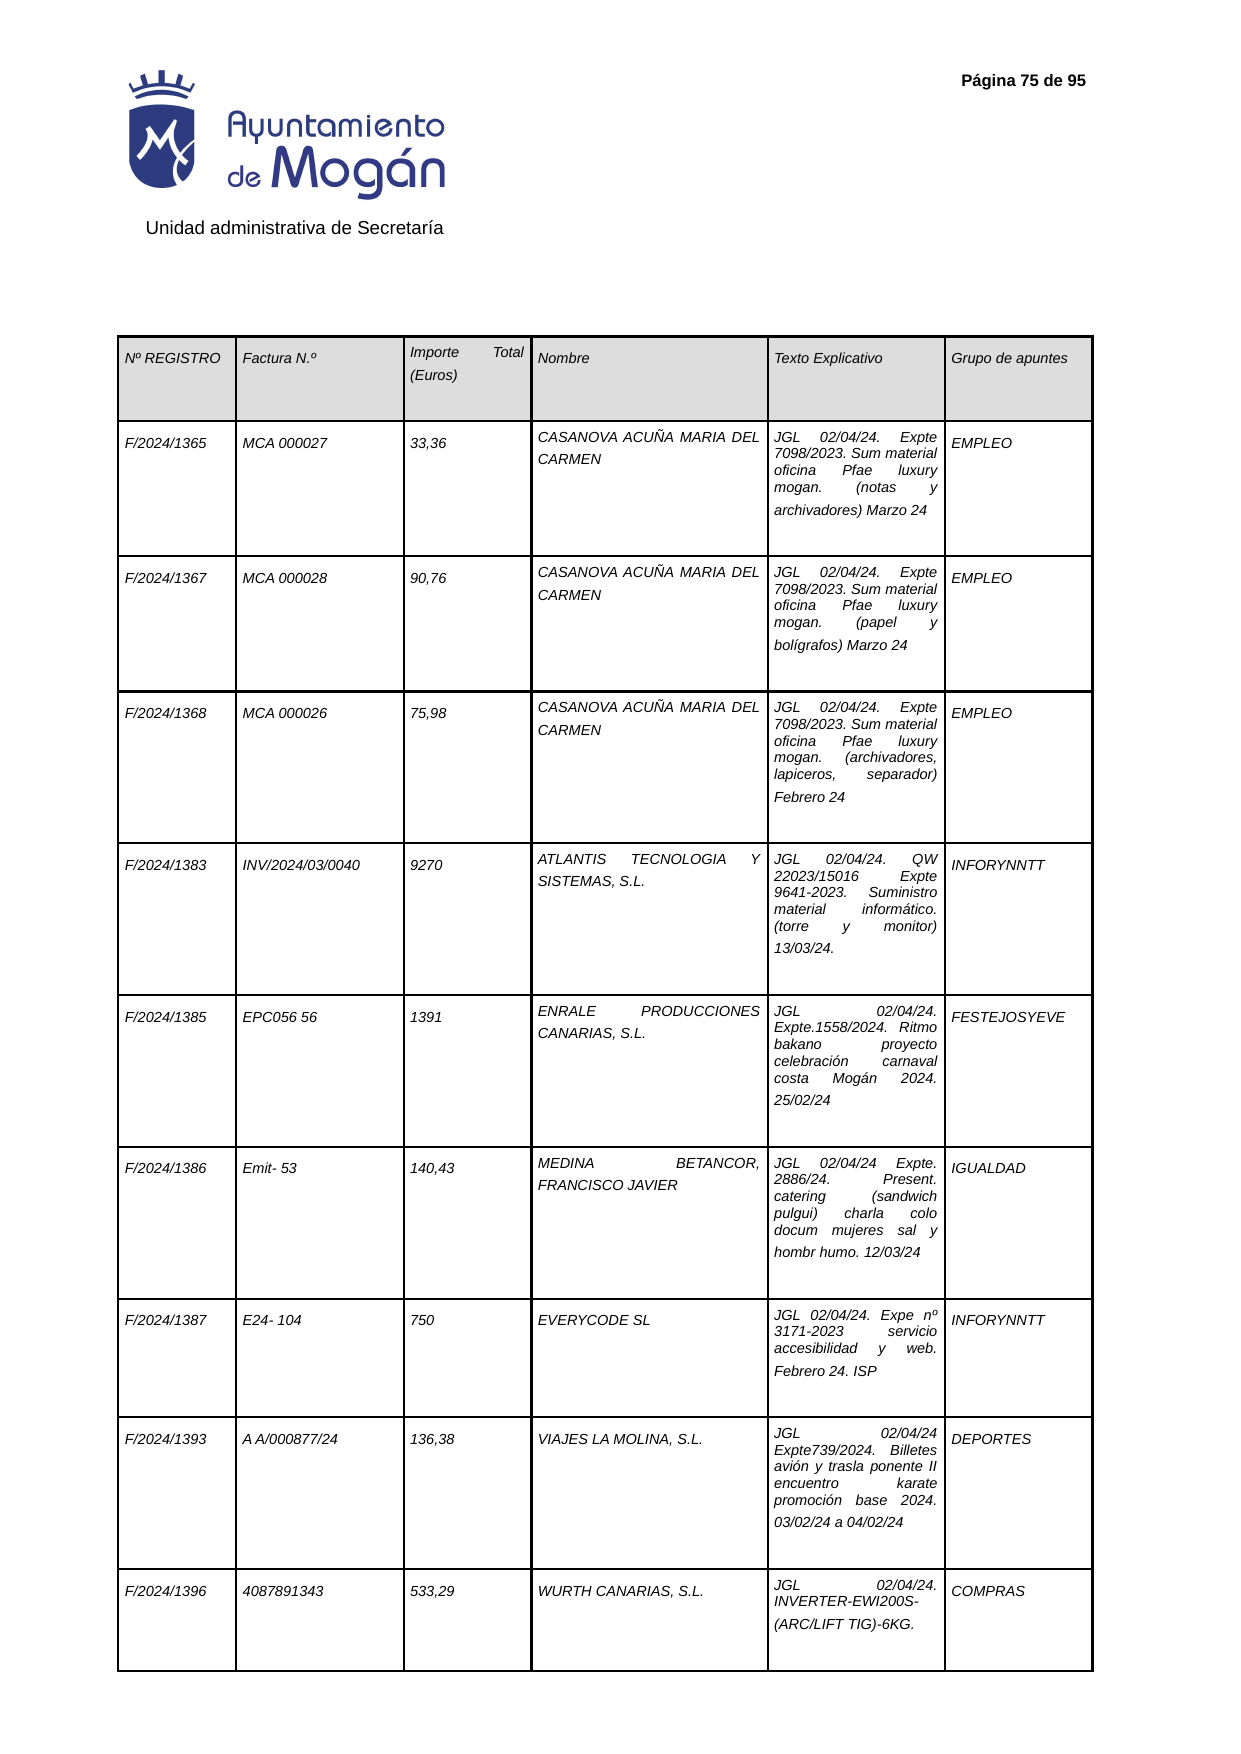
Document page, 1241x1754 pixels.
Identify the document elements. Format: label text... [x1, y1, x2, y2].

table_cell EMPLEO [946, 422, 1091, 555]
table_cell 33,36 [405, 422, 530, 555]
table_cell A A/000877/24 [237, 1418, 403, 1568]
table_cell F/2024/1386 [119, 1148, 235, 1298]
table_cell F/2024/1365 [119, 422, 235, 555]
table_header Grupo de apuntes [946, 338, 1091, 420]
table_cell F/2024/1383 [119, 844, 235, 994]
table_cell 75,98 [405, 693, 530, 842]
table_cell IGUALDAD [946, 1148, 1091, 1298]
table_cell CASANOVA ACUÑA MARIA DEL CARMEN [533, 557, 767, 690]
table_cell F/2024/1385 [119, 996, 235, 1146]
table_cell ENRALE PRODUCCIONES CANARIAS, S.L. [533, 996, 767, 1146]
table_cell JGL 02/04/24. Expe nº 3171-2023 servicio accesibilidad y web. Febrero 24. ISP [769, 1300, 944, 1416]
table_cell F/2024/1393 [119, 1418, 235, 1568]
table_cell ATLANTIS TECNOLOGIA Y SISTEMAS, S.L. [533, 844, 767, 994]
picture [128, 70, 445, 206]
table_cell JGL 02/04/24. QW 22023/15016 Expte 9641-2023. Suministro material informático. (torre y monitor) 13/03/24. [769, 844, 944, 994]
table_cell E24- 104 [237, 1300, 403, 1416]
table_cell JGL 02/04/24. Expte.1558/2024. Ritmo bakano proyecto celebración carnaval costa Mogán 2024. 25/02/24 [769, 996, 944, 1146]
table_cell JGL 02/04/24. Expte 7098/2023. Sum material oficina Pfae luxury mogan. (archivadores, lapiceros, separador) Febrero 24 [769, 693, 944, 842]
table_cell VIAJES LA MOLINA, S.L. [533, 1418, 767, 1568]
table_cell JGL 02/04/24 Expte. 2886/24. Present. catering (sandwich pulgui) charla colo docum mujeres sal y hombr humo. 12/03/24 [769, 1148, 944, 1298]
table_cell INFORYNNTT [946, 1300, 1091, 1416]
table_cell JGL 02/04/24 Expte739/2024. Billetes avión y trasla ponente II encuentro karate promoción base 2024. 03/02/24 a 04/02/24 [769, 1418, 944, 1568]
table_header Factura N.º [237, 338, 403, 420]
table_cell WURTH CANARIAS, S.L. [533, 1570, 767, 1669]
table_header Nombre [533, 338, 767, 420]
table_cell DEPORTES [946, 1418, 1091, 1568]
table_cell 750 [405, 1300, 530, 1416]
table_cell MCA 000027 [237, 422, 403, 555]
table_cell EPC056 56 [237, 996, 403, 1146]
table_cell COMPRAS [946, 1570, 1091, 1669]
table_cell MCA 000026 [237, 693, 403, 842]
table_header Importe Total (Euros) [405, 338, 530, 420]
table_cell 136,38 [405, 1418, 530, 1568]
table_cell F/2024/1368 [119, 693, 235, 842]
table_header Texto Explicativo [769, 338, 944, 420]
table_cell 90,76 [405, 557, 530, 690]
table_cell 533,29 [405, 1570, 530, 1669]
table_cell Emit- 53 [237, 1148, 403, 1298]
table_cell MEDINA BETANCOR, FRANCISCO JAVIER [533, 1148, 767, 1298]
table_cell FESTEJOSYEVE [946, 996, 1091, 1146]
table_cell CASANOVA ACUÑA MARIA DEL CARMEN [533, 422, 767, 555]
table_cell 140,43 [405, 1148, 530, 1298]
table_cell MCA 000028 [237, 557, 403, 690]
table_cell 9270 [405, 844, 530, 994]
table_header Nº REGISTRO [119, 338, 235, 420]
table_cell F/2024/1367 [119, 557, 235, 690]
table_cell EMPLEO [946, 693, 1091, 842]
table_cell JGL 02/04/24. INVERTER-EWI200S-(ARC/LIFT TIG)-6KG. [769, 1570, 944, 1669]
table_cell 4087891343 [237, 1570, 403, 1669]
table_cell JGL 02/04/24. Expte 7098/2023. Sum material oficina Pfae luxury mogan. (papel y bolígrafos) Marzo 24 [769, 557, 944, 690]
table_cell CASANOVA ACUÑA MARIA DEL CARMEN [533, 693, 767, 842]
table_cell F/2024/1396 [119, 1570, 235, 1669]
table_cell 1391 [405, 996, 530, 1146]
table_cell INV/2024/03/0040 [237, 844, 403, 994]
table_cell JGL 02/04/24. Expte 7098/2023. Sum material oficina Pfae luxury mogan. (notas y archivadores) Marzo 24 [769, 422, 944, 555]
table_cell F/2024/1387 [119, 1300, 235, 1416]
table_cell EVERYCODE SL [533, 1300, 767, 1416]
table_cell INFORYNNTT [946, 844, 1091, 994]
table_cell EMPLEO [946, 557, 1091, 690]
